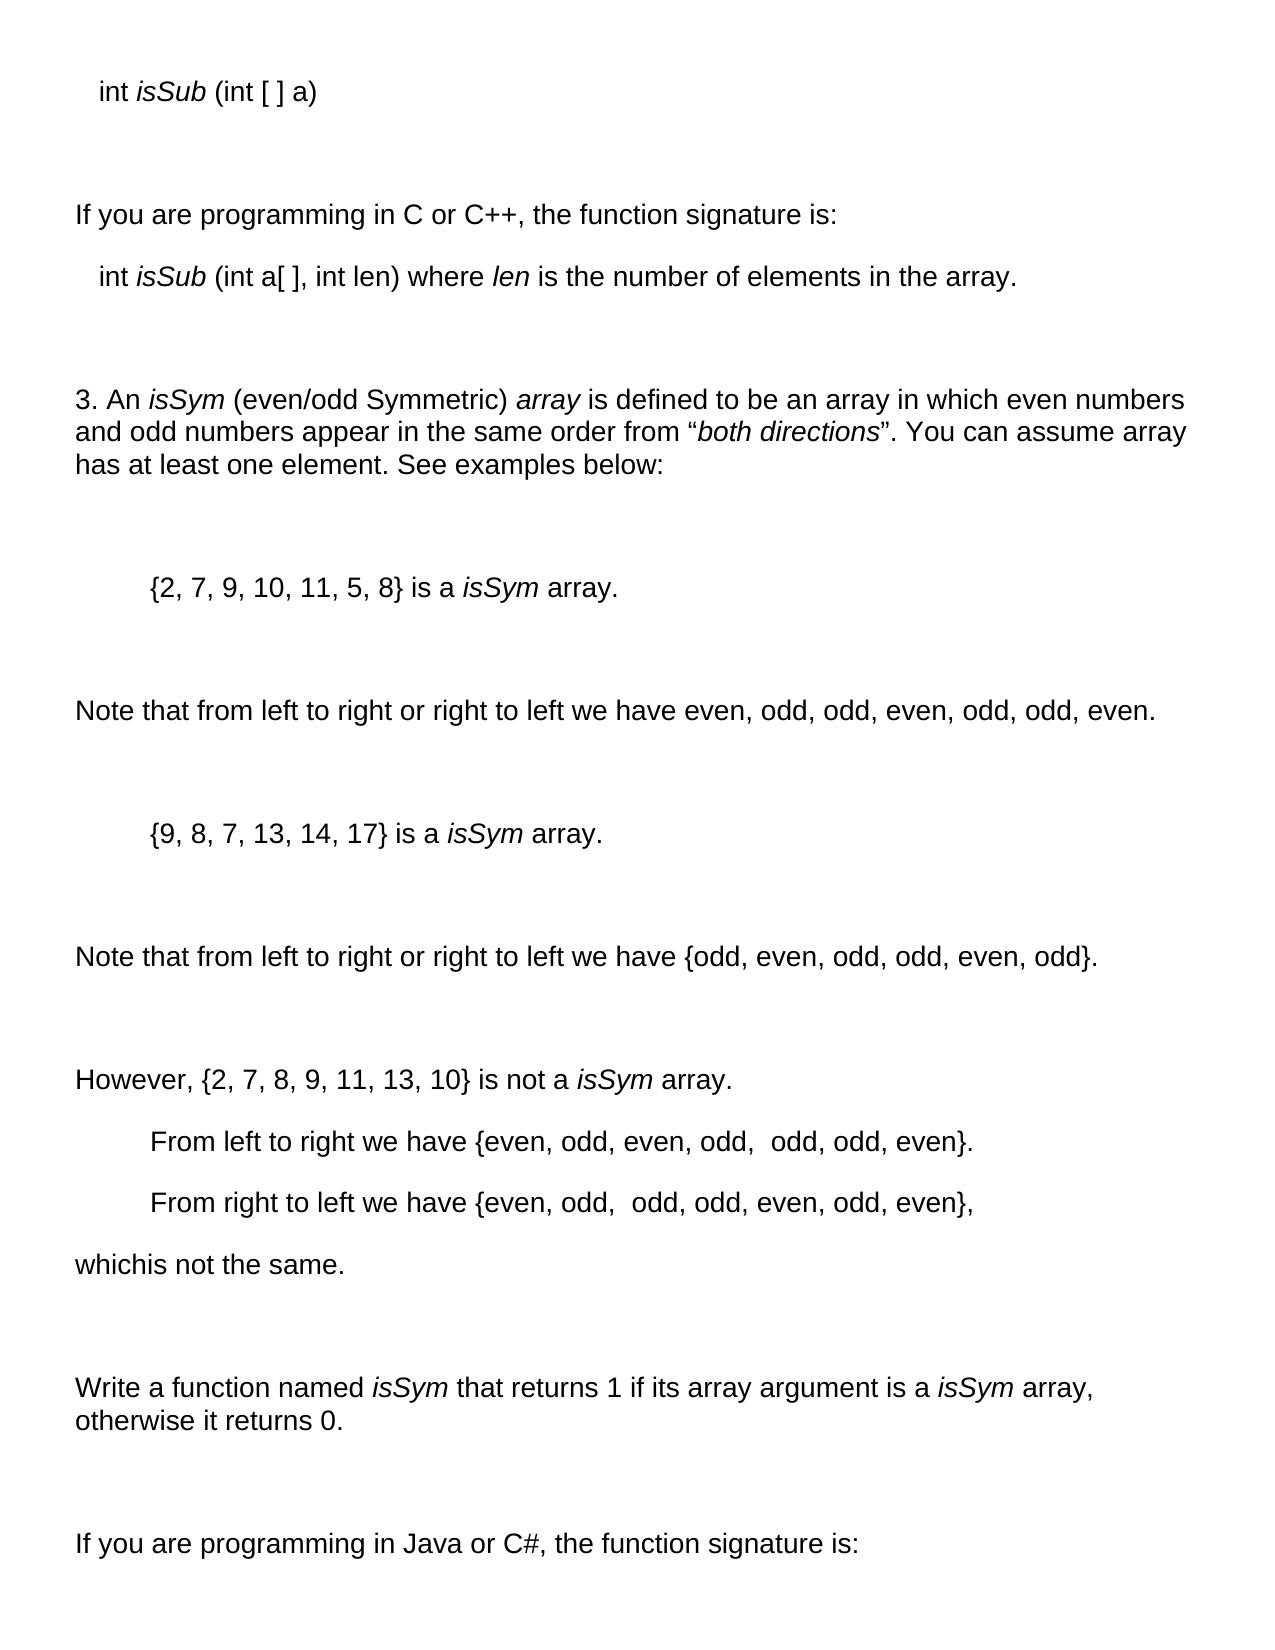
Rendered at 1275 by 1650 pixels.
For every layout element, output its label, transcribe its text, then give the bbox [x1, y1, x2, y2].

text Note that from left to right or right to left we have even, odd, odd, even, odd, odd, even. [75, 694, 1200, 726]
text From right to left we have {even, odd, odd, odd, even, odd, even}, [150, 1186, 1200, 1219]
text {9, 8, 7, 13, 14, 17} is a isSym array. [150, 817, 1200, 849]
text From left to right we have {even, odd, even, odd, odd, odd, even}. [150, 1125, 1200, 1157]
text int isSub (int a[ ], int len) where len is the number of elements in the array. [75, 260, 1200, 292]
text However, {2, 7, 8, 9, 11, 13, 10} is not a isSym array. [75, 1063, 1200, 1096]
text whichis not the same. [75, 1248, 1200, 1280]
text int isSub (int [ ] a) [75, 75, 1200, 107]
text If you are programming in C or C++, the function signature is: [75, 198, 1200, 231]
text If you are programming in Java or C#, the function signature is: [75, 1527, 1200, 1559]
text {2, 7, 9, 10, 11, 5, 8} is a isSym array. [150, 571, 1200, 603]
text Note that from left to right or right to left we have {odd, even, odd, odd, even, odd}. [75, 940, 1200, 972]
text Write a function named isSym that returns 1 if its array argument is a isSym array, otherwise it returns 0. [75, 1371, 1200, 1436]
text 3. An isSym (even/odd Symmetric) array is defined to be an array in which even numbers and odd numbers appear in the same order from “both directions”. You can assume array has at least one element. See examples below: [75, 383, 1200, 480]
